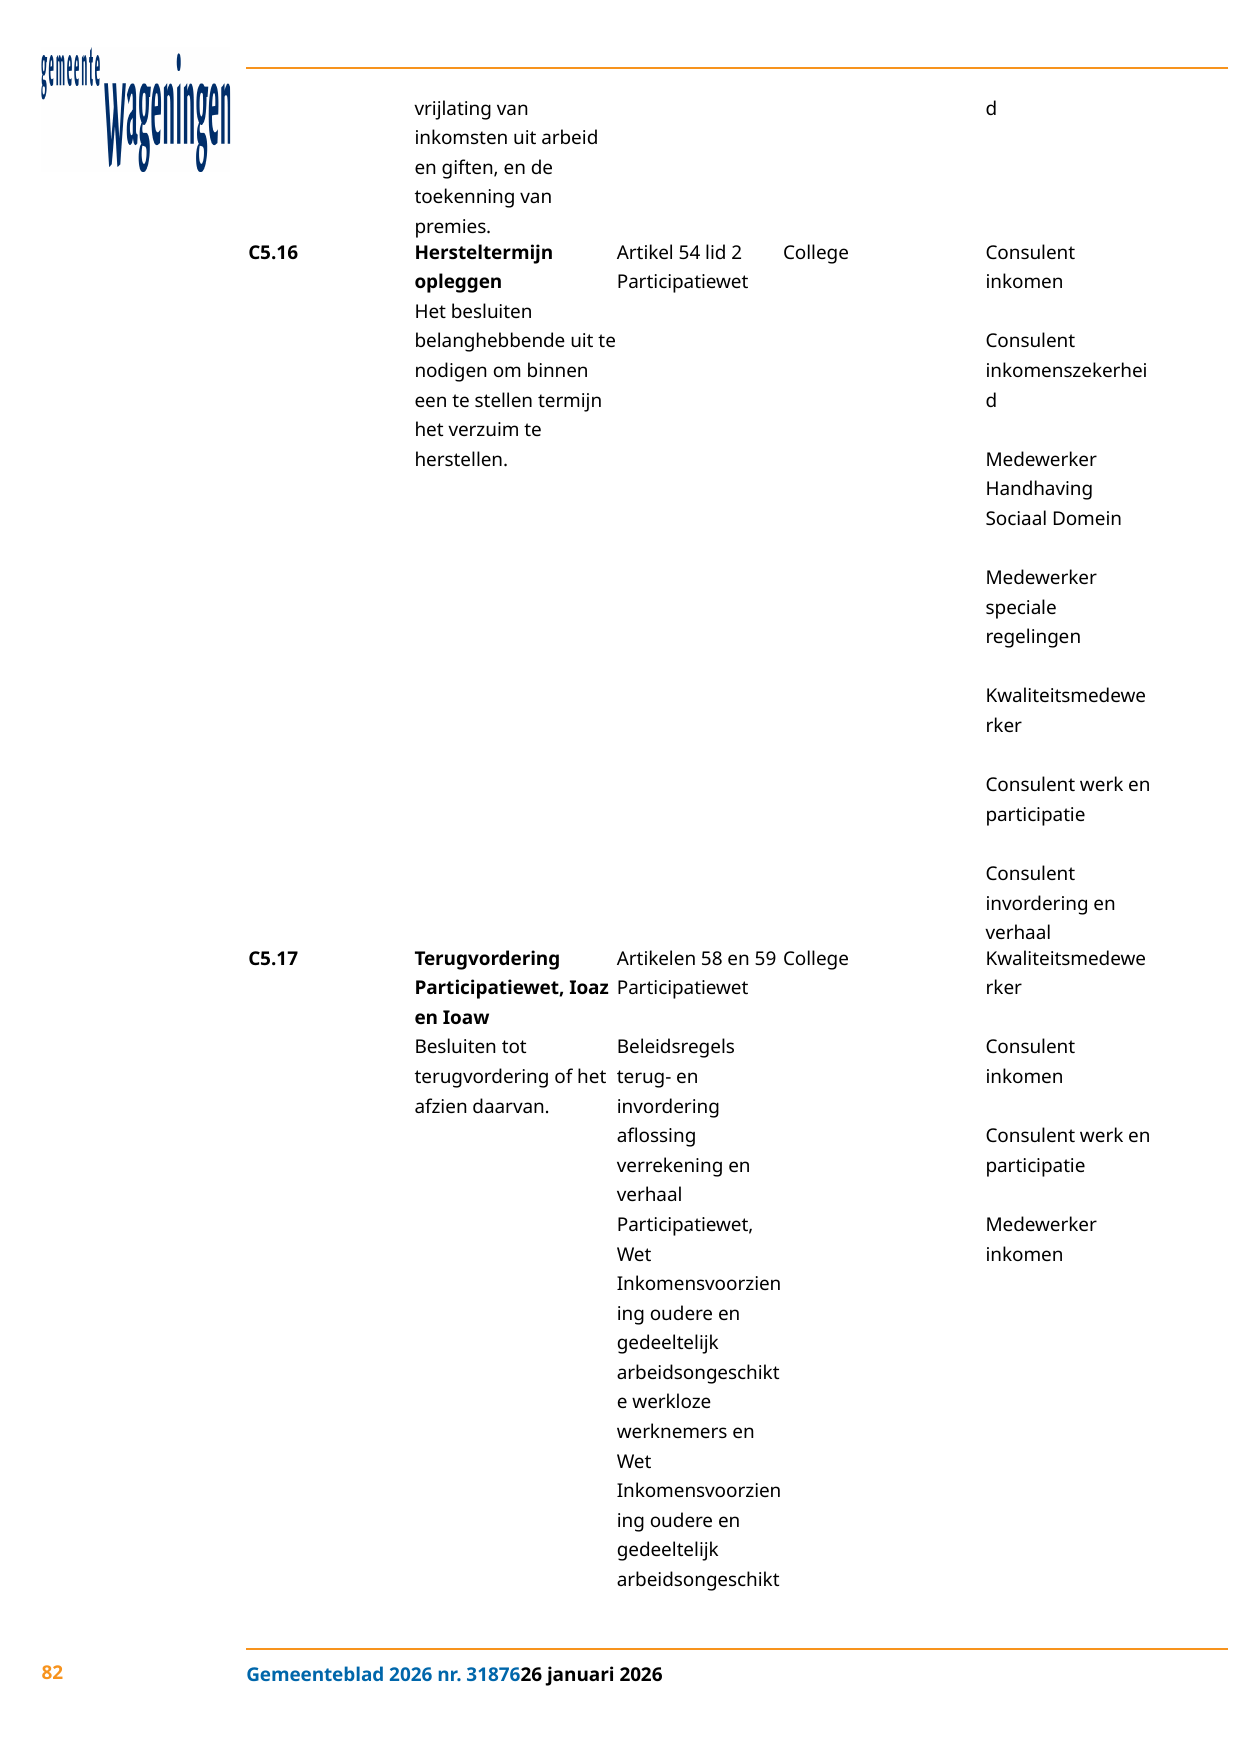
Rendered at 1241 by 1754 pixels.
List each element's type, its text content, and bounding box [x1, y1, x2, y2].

table_cell [248, 95, 414, 239]
table_cell vrijlating van inkomsten uit arbeid en giften, en de toekenning van premies. [414, 95, 617, 239]
table_cell Kwaliteitsmedewerker Consulent inkomen Consulent werk en participatie Medewerker inkomen [985, 945, 1152, 1592]
table_cell Artikel 54 lid 2 Participatiewet [617, 239, 783, 945]
table_cell [617, 95, 783, 239]
table_cell [783, 95, 985, 239]
table_cell College [783, 945, 985, 1592]
picture [41, 47, 231, 172]
table_cell Terugvordering Participatiewet, Ioaz en Ioaw Besluiten tot terugvordering of het afzien daarvan. [414, 945, 617, 1592]
table_cell d [985, 95, 1152, 239]
table_cell C5.17 [248, 945, 414, 1592]
table_cell Hersteltermijn opleggen Het besluiten belanghebbende uit te nodigen om binnen een te stellen termijn het verzuim te herstellen. [414, 239, 617, 945]
table_cell College [783, 239, 985, 945]
table_cell Artikelen 58 en 59 Participatiewet Beleidsregels terug- en invordering aflossing verrekening en verhaal Participatiewet, Wet Inkomensvoorziening oudere en gedeeltelijk arbeidsongeschikte werkloze werknemers en Wet Inkomensvoorziening oudere en gedeeltelijk arbeidsongeschikt [617, 945, 783, 1592]
table_cell C5.16 [248, 239, 414, 945]
table_cell Consulent inkomen Consulent inkomenszekerheid Medewerker Handhaving Sociaal Domein Medewerker speciale regelingen Kwaliteitsmedewerker Consulent werk en participatie Consulent invordering en verhaal [985, 239, 1152, 945]
